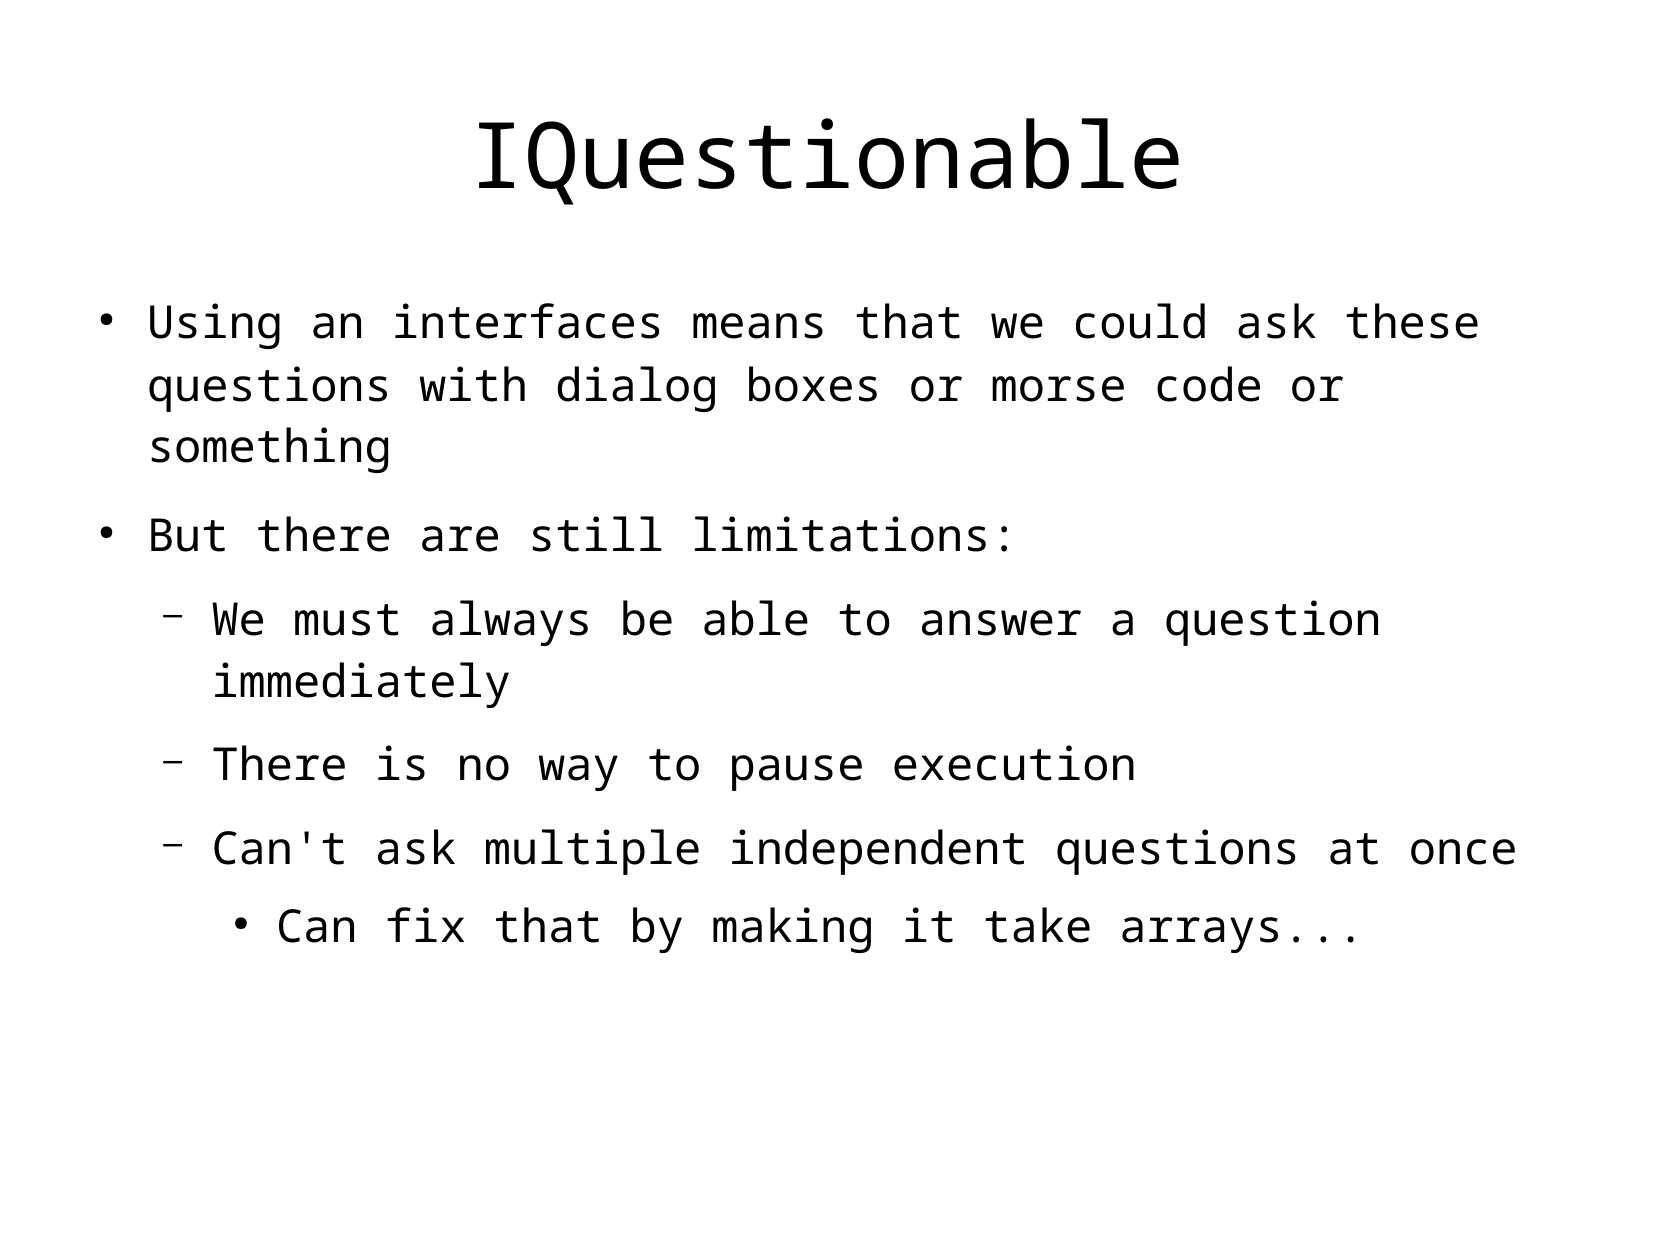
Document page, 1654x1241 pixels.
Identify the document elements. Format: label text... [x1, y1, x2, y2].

title IQuestionable [82, 49, 1571, 257]
list Using an interfaces means that we could ask these questions with dialog boxes or morse code or something But there are still limitations: We must always be able to answer a question immediately There is no way to pause execution Can't ask multiple independent questions at once Can fix that by making it take arrays... [82, 290, 1571, 1010]
